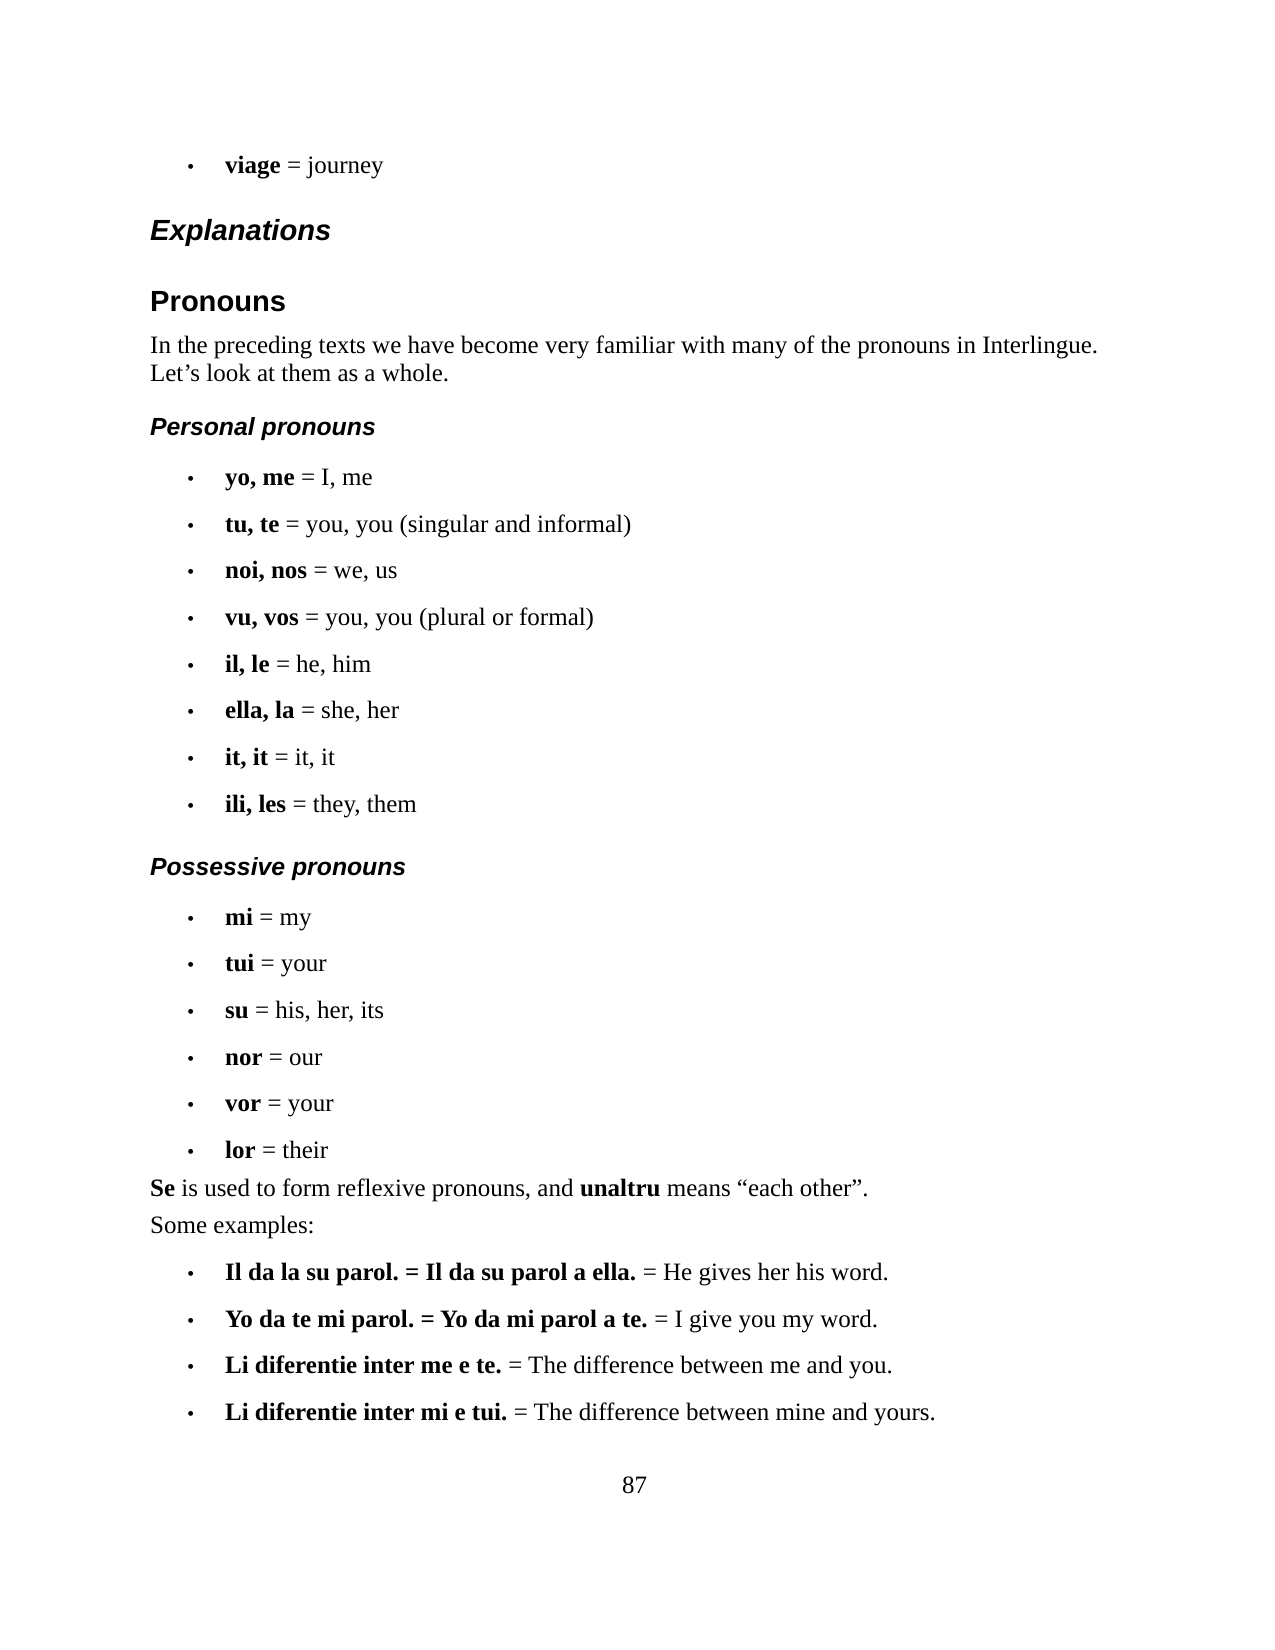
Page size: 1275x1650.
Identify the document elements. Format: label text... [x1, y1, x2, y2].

list vu, vos = you, you (plural or formal) [187, 602, 1125, 631]
list ili, les = they, them [187, 789, 1125, 818]
text Some examples: [150, 1210, 1125, 1239]
subtitle Personal pronouns [150, 412, 1125, 441]
list yo, me = I, me [187, 462, 1125, 491]
list mi = my [187, 902, 1125, 930]
subtitle Pronouns [150, 284, 1125, 317]
subtitle Possessive pronouns [150, 852, 1125, 880]
list tu, te = you, you (singular and informal) [187, 509, 1125, 538]
list su = his, her, its [187, 995, 1125, 1024]
subtitle Explanations [150, 213, 1125, 246]
text Se is used to form reflexive pronouns, and unaltru means “each other”. [150, 1173, 1125, 1201]
list Li diferentie inter me e te. = The difference between me and you. [187, 1350, 1125, 1379]
list Li diferentie inter mi e tui. = The difference between mine and yours. [187, 1397, 1125, 1426]
list nor = our [187, 1042, 1125, 1070]
list Yo da te mi parol. = Yo da mi parol a te. = I give you my word. [187, 1304, 1125, 1332]
list lor = their [187, 1135, 1125, 1164]
list viage = journey [187, 150, 1125, 179]
list il, le = he, him [187, 649, 1125, 678]
text In the preceding texts we have become very familiar with many of the pronouns in Interlingue. Let’s look at them as a whole. [150, 330, 1125, 387]
list ella, la = she, her [187, 696, 1125, 724]
list Il da la su parol. = Il da su parol a ella. = He gives her his word. [187, 1257, 1125, 1286]
list noi, nos = we, us [187, 556, 1125, 584]
list tui = your [187, 948, 1125, 977]
list it, it = it, it [187, 742, 1125, 771]
list vor = your [187, 1088, 1125, 1117]
